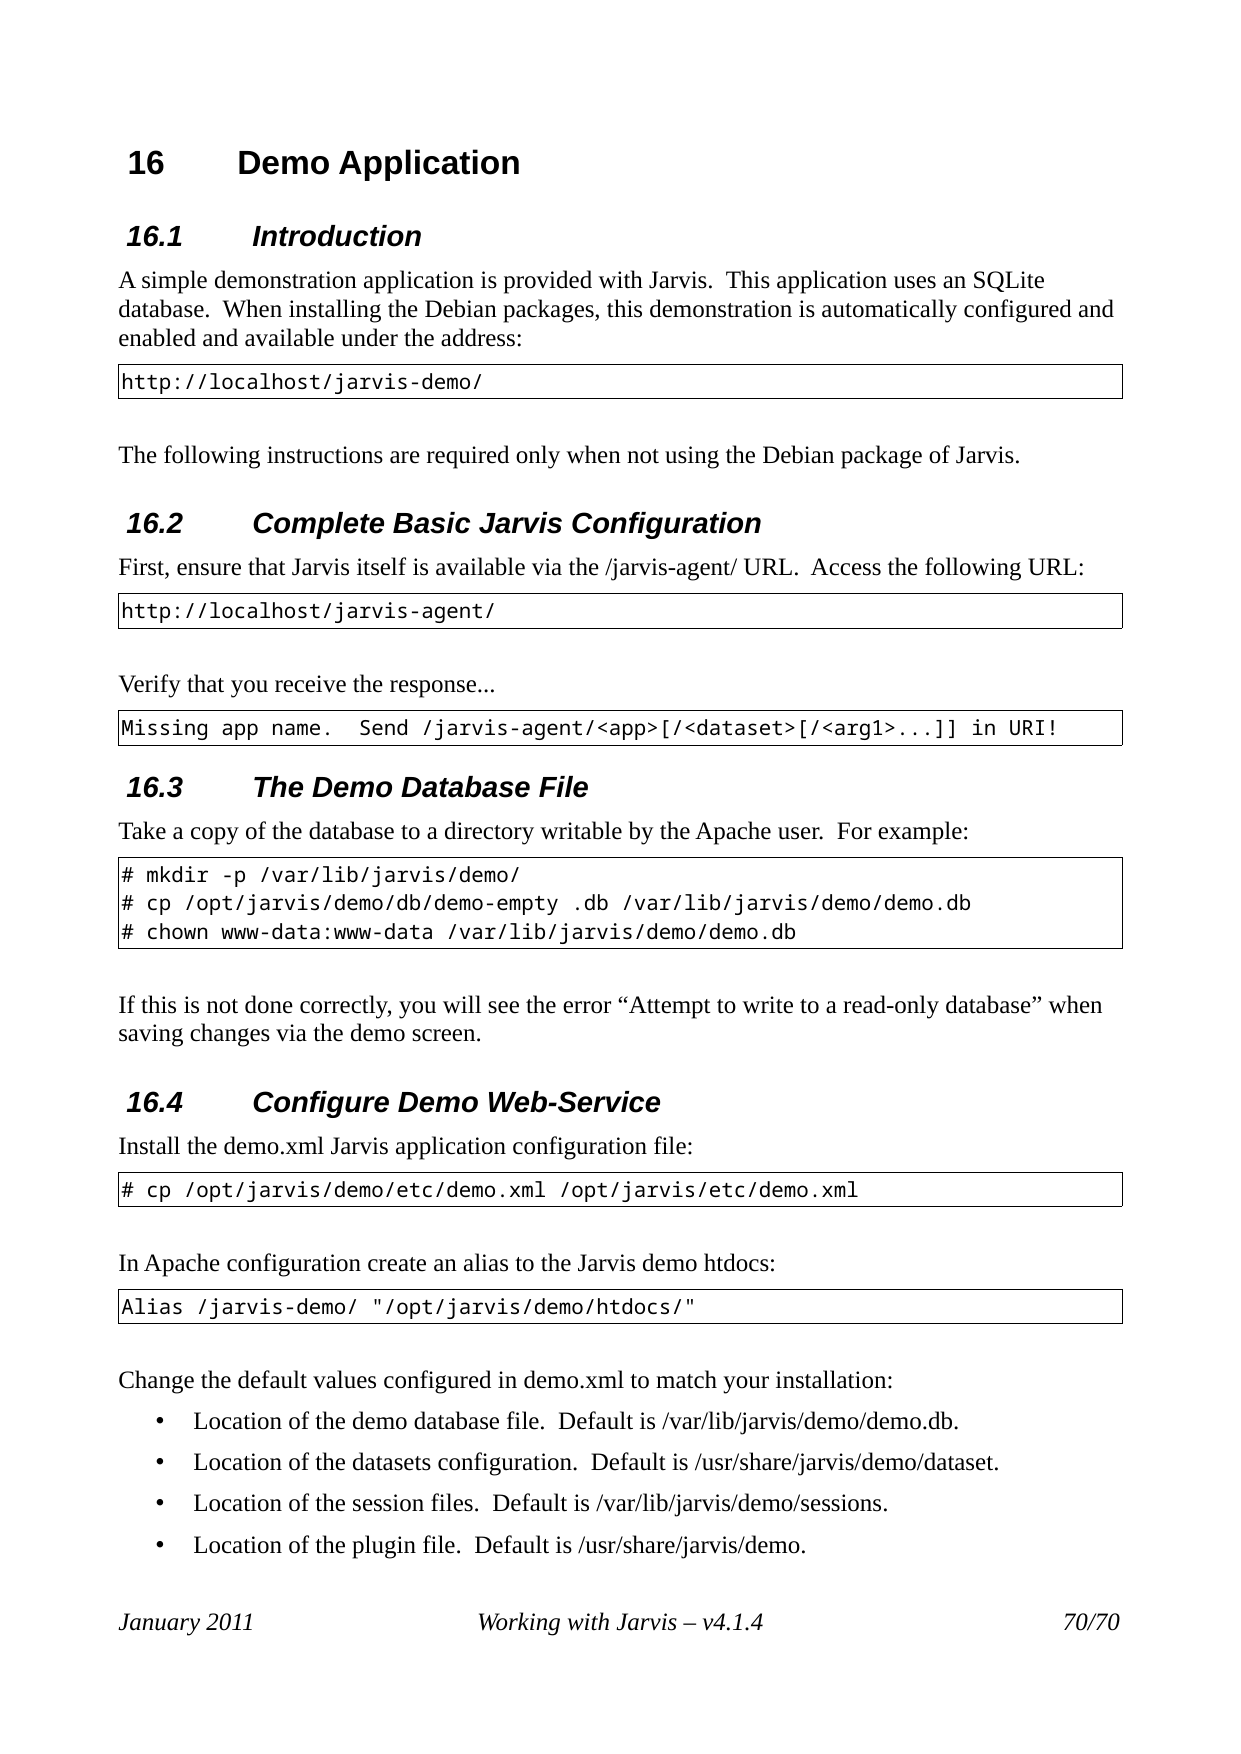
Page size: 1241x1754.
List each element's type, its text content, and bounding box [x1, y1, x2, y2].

subtitle Configure Demo Web-Service [118, 1085, 1122, 1118]
text The following instructions are required only when not using the Debian package of Jarvis. [118, 440, 1122, 468]
subtitle Demo Application [118, 143, 1122, 182]
text # mkdir -p /var/lib/jarvis/demo/ [119, 858, 1122, 886]
text Missing app name. Send /jarvis-agent/<app>[/<dataset>[/<arg1>...]] in URI! [119, 711, 1122, 745]
text http://localhost/jarvis-demo/ [119, 365, 1122, 398]
subtitle The Demo Database File [118, 770, 1122, 803]
list Location of the plugin file. Default is /usr/share/jarvis/demo. [156, 1530, 1122, 1558]
text http://localhost/jarvis-agent/ [119, 594, 1122, 628]
list Location of the datasets configuration. Default is /usr/share/jarvis/demo/dataset. [156, 1447, 1122, 1476]
subtitle Complete Basic Jarvis Configuration [118, 506, 1122, 539]
text Alias /jarvis-demo/ "/opt/jarvis/demo/htdocs/" [119, 1290, 1122, 1323]
text # chown www-data:www-data /var/lib/jarvis/demo/demo.db [119, 914, 1122, 948]
text First, ensure that Jarvis itself is available via the /jarvis-agent/ URL. Access the following URL: [118, 552, 1122, 581]
list Location of the demo database file. Default is /var/lib/jarvis/demo/demo.db. [156, 1406, 1122, 1435]
text Take a copy of the database to a directory writable by the Apache user. For example: [118, 816, 1122, 844]
text Verify that you receive the response... [118, 669, 1122, 698]
list Location of the session files. Default is /var/lib/jarvis/demo/sessions. [156, 1488, 1122, 1517]
text A simple demonstration application is provided with Jarvis. This application uses an SQLite database. When installing the Debian packages, this demonstration is automatically configured and enabled and available under the address: [118, 265, 1122, 352]
subtitle Introduction [118, 219, 1122, 253]
text Install the demo.xml Jarvis application configuration file: [118, 1131, 1122, 1159]
text # cp /opt/jarvis/demo/etc/demo.xml /opt/jarvis/etc/demo.xml [119, 1173, 1122, 1206]
text In Apache configuration create an alias to the Jarvis demo htdocs: [118, 1248, 1122, 1276]
text Change the default values configured in demo.xml to match your installation: [118, 1365, 1122, 1393]
text If this is not done correctly, you will see the error “Attempt to write to a read-only database” when saving changes via the demo screen. [118, 990, 1122, 1047]
text # cp /opt/jarvis/demo/db/demo-empty .db /var/lib/jarvis/demo/demo.db [119, 886, 1122, 914]
